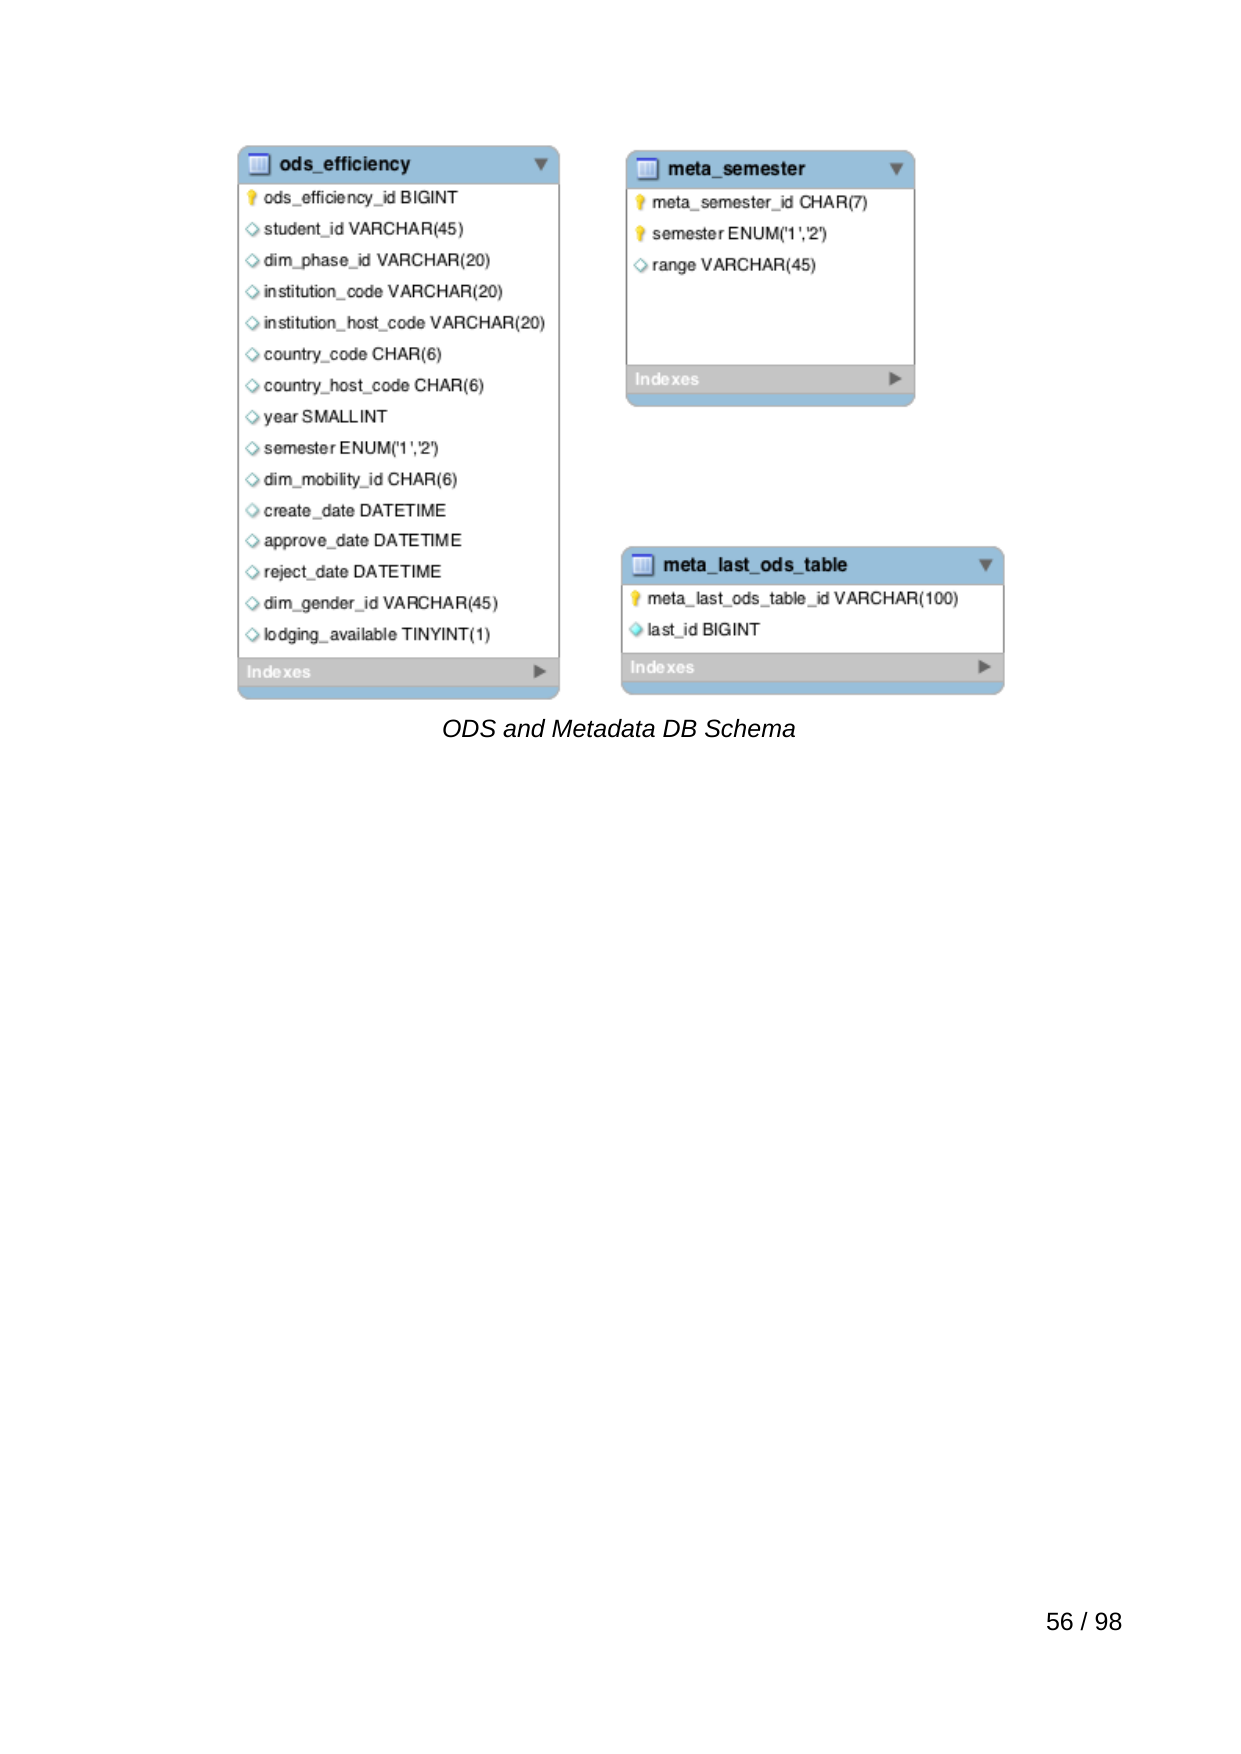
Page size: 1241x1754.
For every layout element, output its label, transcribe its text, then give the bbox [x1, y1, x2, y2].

picture [222, 130, 1018, 714]
text ODS and Metadata DB Schema [222, 714, 1018, 742]
